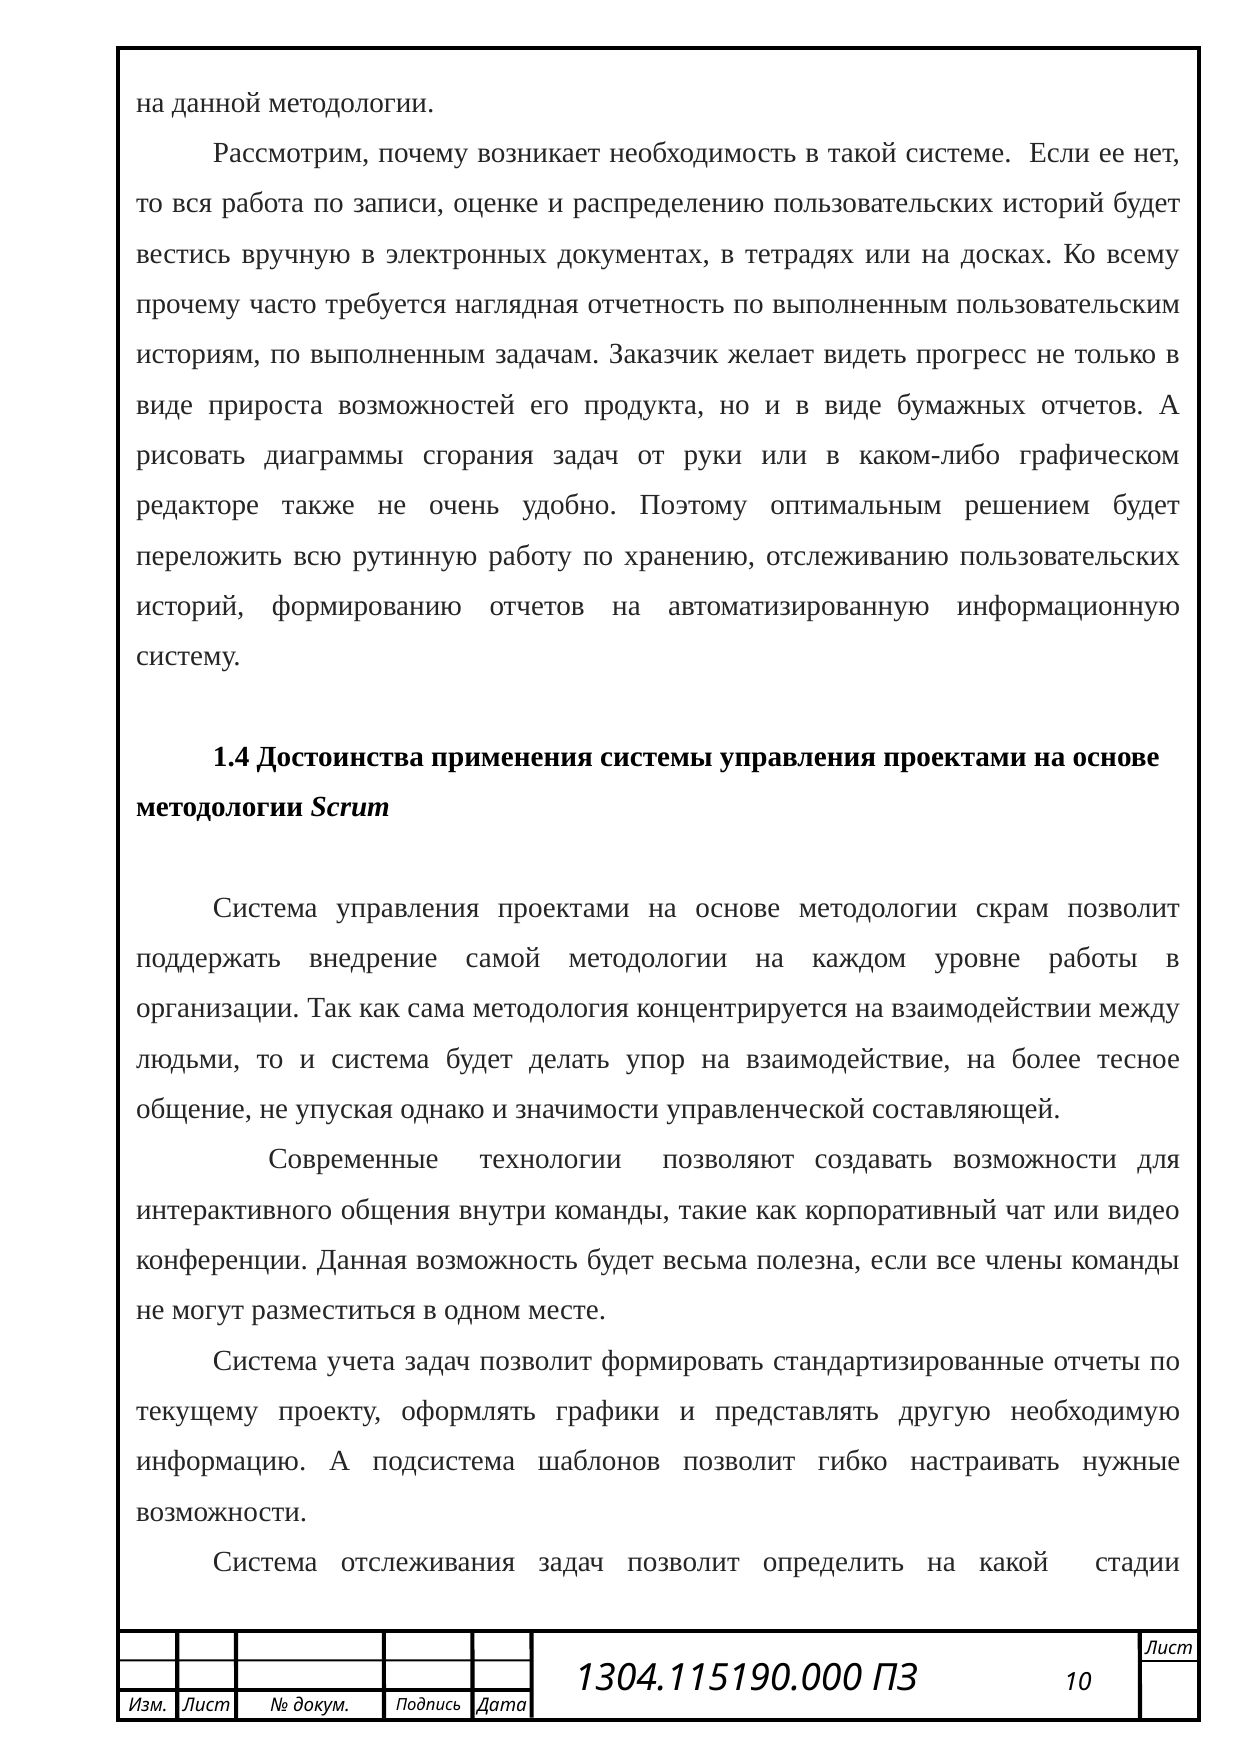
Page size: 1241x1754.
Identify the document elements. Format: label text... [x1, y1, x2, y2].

text Система управления проектами на основе методологии скрам позволит поддержать внедрение самой методологии на каждом уровне работы в организации. Так как сама методология концентрируется на взаимодействии между людьми, то и система будет делать упор на взаимодействие, на более тесное общение, не упуская однако и значимости управленческой составляющей. [136, 890, 1181, 1125]
text Современные технологии позволяют создавать возможности для интерактивного общения внутри команды, такие как корпоративный чат или видео конференции. Данная возможность будет весьма полезна, если все члены команды не могут разместиться в одном месте. [136, 1142, 1181, 1326]
text Система отслеживания задач позволит определить на какой стадии [136, 1544, 1181, 1578]
text Рассмотрим, почему возникает необходимость в такой системе. Если ее нет, то вся работа по записи, оценке и распределению пользовательских историй будет вестись вручную в электронных документах, в тетрадях или на досках. Ко всему прочему часто требуется наглядная отчетность по выполненным пользовательским историям, по выполненным задачам. Заказчик желает видеть прогресс не только в виде прироста возможностей его продукта, но и в виде бумажных отчетов. А рисовать диаграммы сгорания задач от руки или в каком-либо графическом редакторе также не очень удобно. Поэтому оптимальным решением будет переложить всю рутинную работу по хранению, отслеживанию пользовательских историй, формированию отчетов на автоматизированную информационную систему. [136, 135, 1181, 672]
text Система учета задач позволит формировать стандартизированные отчеты по текущему проекту, оформлять графики и представлять другую необходимую информацию. А подсистема шаблонов позволит гибко настраивать нужные возможности. [136, 1343, 1181, 1527]
text на данной методологии. [136, 85, 1181, 118]
subtitle 1.4 Достоинства применения системы управления проектами на основе методологии Scrum [136, 739, 1181, 823]
